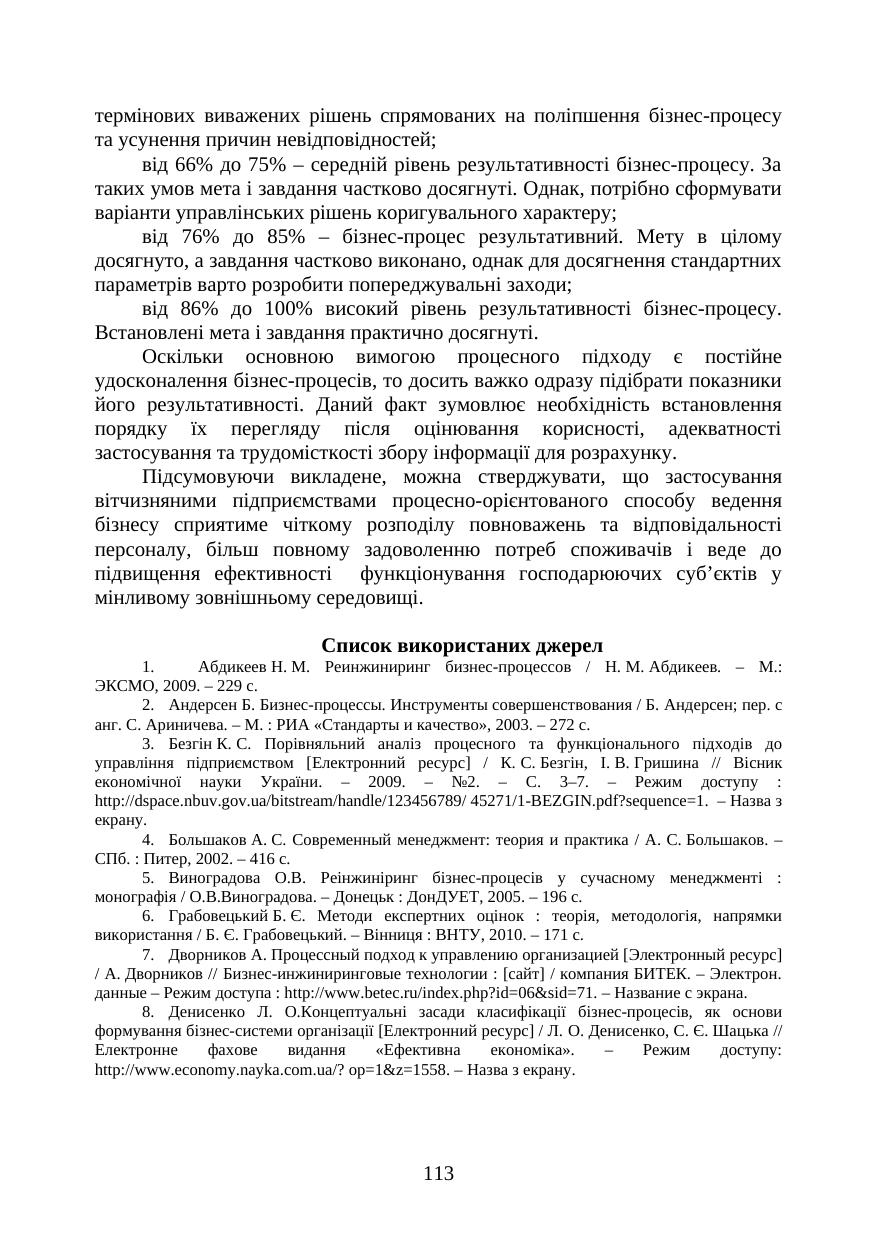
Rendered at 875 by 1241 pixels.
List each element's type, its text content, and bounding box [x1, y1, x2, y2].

list Абдикеев Н. М. Реинжиниринг бизнес-процессов / Н. М. Абдикеев. – М.: ЭКСМО, 2009. – 229 с. [94, 657, 782, 695]
text від 66% до 75% – середній рівень результативності бізнес-процесу. За таких умов мета і завдання частково досягнуті. Однак, потрібно сформувати варіанти управлінських рішень коригувального характеру; [94, 151, 782, 224]
text від 76% до 85% – бізнес-процес результативний. Мету в цілому досягнуто, а завдання частково виконано, однак для досягнення стандартних параметрів варто розробити попереджувальні заходи; [94, 224, 782, 296]
list Андерсен Б. Бизнес-процессы. Инструменты совершенствования / Б. Андерсен; пер. с анг. С. Ариничева. – М. : РИА «Стандарты и качество», 2003. – 272 с. [94, 695, 782, 733]
list Денисенко Л. О.Концептуальні засади класифікації бізнес-процесів, як основи формування бізнес-системи організації [Електронний ресурс] / Л. О. Денисенко, С. Є. Шацька // Електронне фахове видання «Ефективна економіка». – Режим доступу: http://www.economy.nayka.com.ua/? op=1&z=1558. – Назва з екрану. [94, 1002, 782, 1078]
list Виноградова О.В. Реінжиніринг бізнес-процесів у сучасному менеджменті : монографія / О.В.Виноградова. – Донецьк : ДонДУЕТ, 2005. – 196 с. [94, 868, 782, 906]
list Грабовецький Б. Є. Методи експертних оцінок : теорія, методологія, напрямки використання / Б. Є. Грабовецький. – Вінниця : ВНТУ, 2010. – 171 с. [94, 906, 782, 944]
text Підсумовуючи викладене, можна стверджувати, що застосування вітчизняними підприємствами процесно-орієнтованого способу ведення бізнесу сприятиме чіткому розподілу повноважень та відповідальності персоналу, більш повному задоволенню потреб споживачів і веде до підвищення ефективності функціонування господарюючих суб’єктів у мінливому зовнішньому середовищі. [94, 464, 782, 609]
list Безгін К. С. Порівняльний аналіз процесного та функціонального підходів до управління підприємством [Електронний ресурс] / К. С. Безгін, І. В. Гришина // Вісник економічної науки України. – 2009. – №2. – С. 3–7. – Режим доступу : http://dspace.nbuv.gov.ua/bitstream/handle/123456789/ 45271/1-BEZGIN.pdf?sequence=1. – Назва з екрану. [94, 733, 782, 829]
list Дворников А. Процессный подход к управлению организацией [Электронный ресурс] / А. Дворников // Бизнес-инжиниринговые технологии : [сайт] / компания БИТЕК. – Электрон. данные – Режим доступа : http://www.betec.ru/index.php?id=06&sid=71. – Название с экрана. [94, 944, 782, 1002]
text термінових виважених рішень спрямованих на поліпшення бізнес-процесу та усунення причин невідповідностей; [94, 103, 782, 151]
text Список використаних джерел [94, 633, 782, 657]
text Оскільки основною вимогою процесного підходу є постійне удосконалення бізнес-процесів, то досить важко одразу підібрати показники його результативності. Даний факт зумовлює необхідність встановлення порядку їх перегляду після оцінювання корисності, адекватності застосування та трудомісткості збору інформації для розрахунку. [94, 344, 782, 464]
list Большаков А. С. Современный менеджмент: теория и практика / А. С. Большаков. – СПб. : Питер, 2002. – 416 с. [94, 829, 782, 868]
text від 86% до 100% високий рівень результативності бізнес-процесу. Встановлені мета і завдання практично досягнуті. [94, 296, 782, 344]
